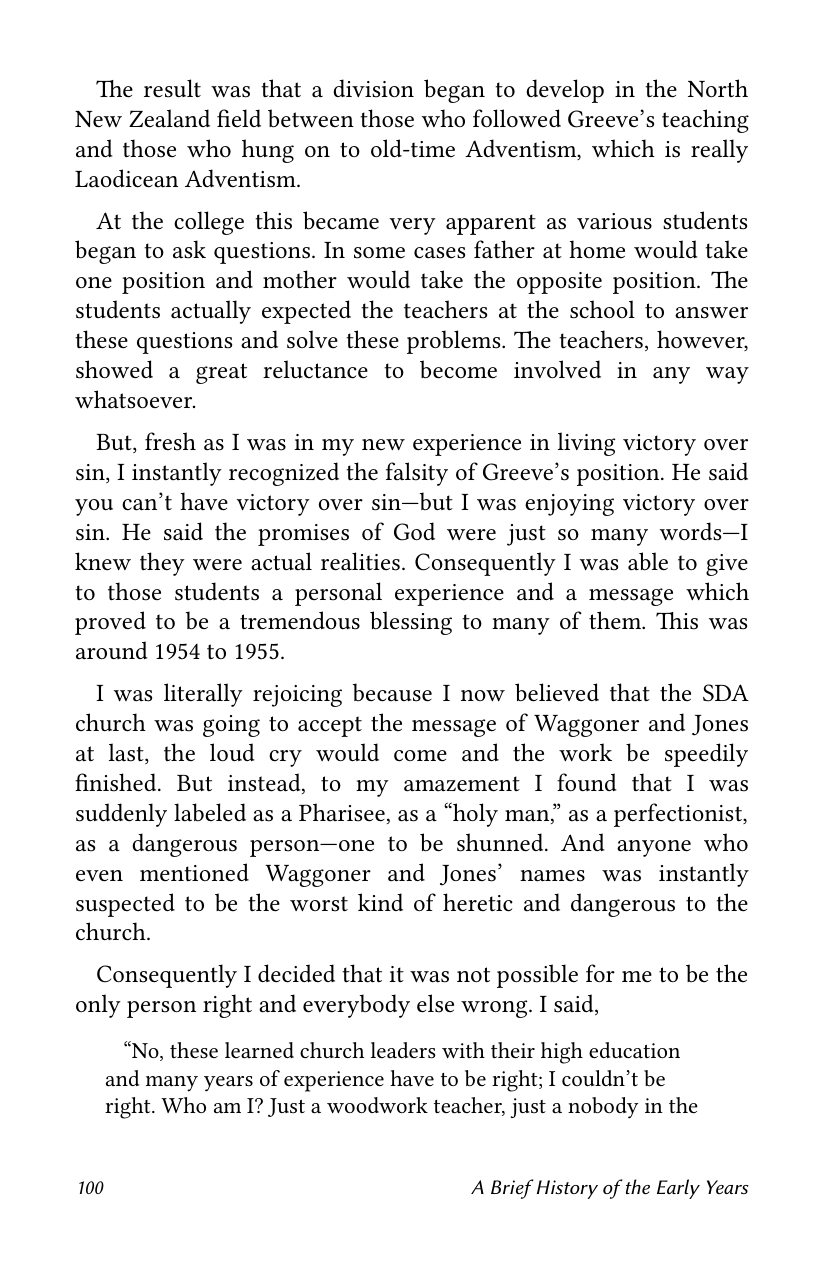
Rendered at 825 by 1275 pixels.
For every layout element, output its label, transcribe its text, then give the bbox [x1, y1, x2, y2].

text I was literally rejoicing because I now believed that the SDA church was going to accept the message of Waggoner and Jones at last, the loud cry would come and the work be speedily finished. But instead, to my amazement I found that I was suddenly labeled as a Pharisee, as a “holy man,” as a perfectionist, as a dangerous person—one to be shunned. And anyone who even mentioned Waggoner and Jones’ names was instantly suspected to be the worst kind of heretic and dangerous to the church. [75, 679, 750, 947]
text At the college this became very apparent as various students began to ask questions. In some cases father at home would take one position and mother would take the opposite position. The students actually expected the teachers at the school to answer these questions and solve these problems. The teachers, however, showed a great reluctance to become involved in any way whatsoever. [75, 207, 750, 414]
text Consequently I decided that it was not possible for me to be the only person right and everybody else wrong. I said, [75, 960, 750, 1019]
text The result was that a division began to develop in the North New Zealand field between those who followed Greeve’s teaching and those who hung on to old-time Adventism, which is really Laodicean Adventism. [75, 75, 750, 193]
text But, fresh as I was in my new experience in living victory over sin, I instantly recognized the falsity of Greeve’s position. He said you can’t have victory over sin—but I was enjoying victory over sin. He said the promises of God were just so many words—I knew they were actual realities. Consequently I was able to give to those students a personal experience and a message which proved to be a tremendous blessing to many of them. This was around 1954 to 1955. [75, 428, 750, 666]
text “No, these learned church leaders with their high education and many years of experience have to be right; I couldn’t be right. Who am I? Just a woodwork teacher, just a nobody in the [105, 1038, 720, 1119]
